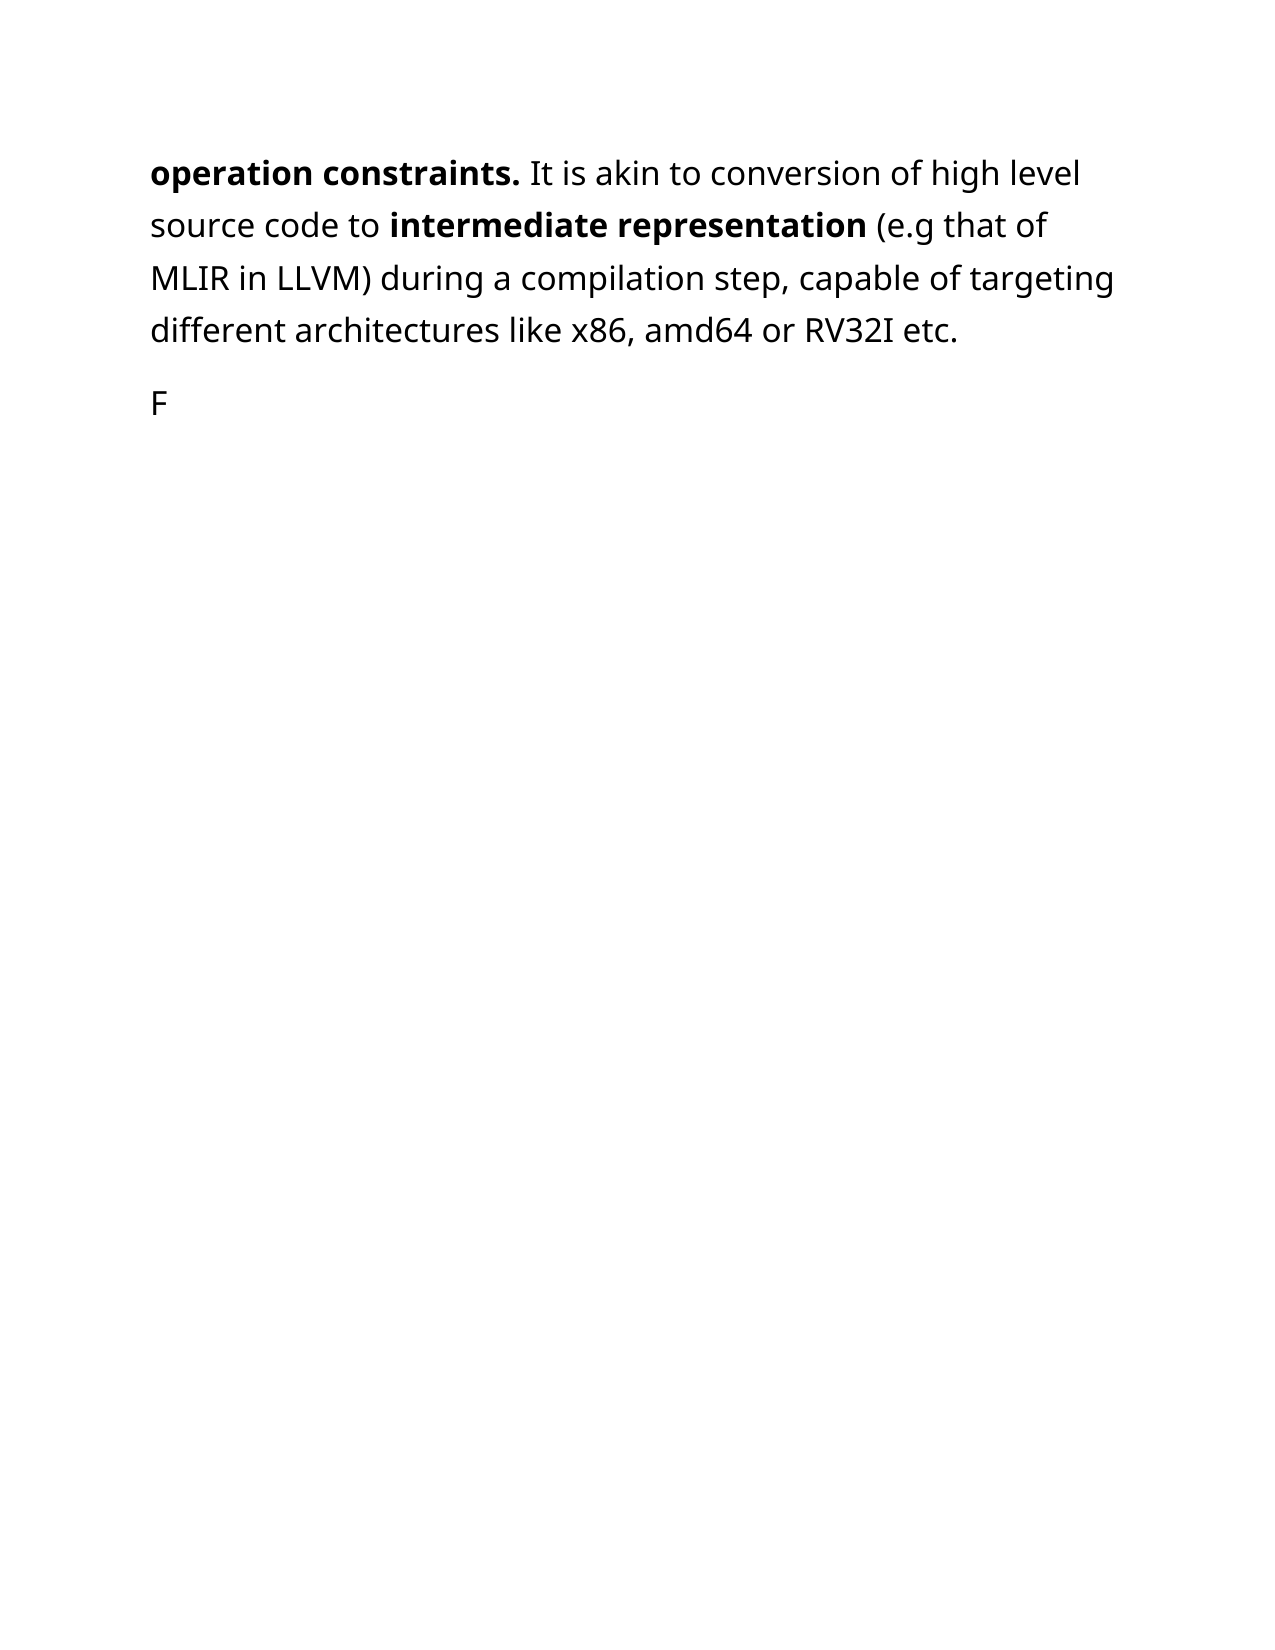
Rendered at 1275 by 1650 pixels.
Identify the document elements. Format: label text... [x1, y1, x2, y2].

text F [150, 379, 1125, 425]
text operation constraints. It is akin to conversion of high level source code to intermediate representation (e.g that of MLIR in LLVM) during a compilation step, capable of targeting different architectures like x86, amd64 or RV32I etc. [150, 150, 1125, 352]
